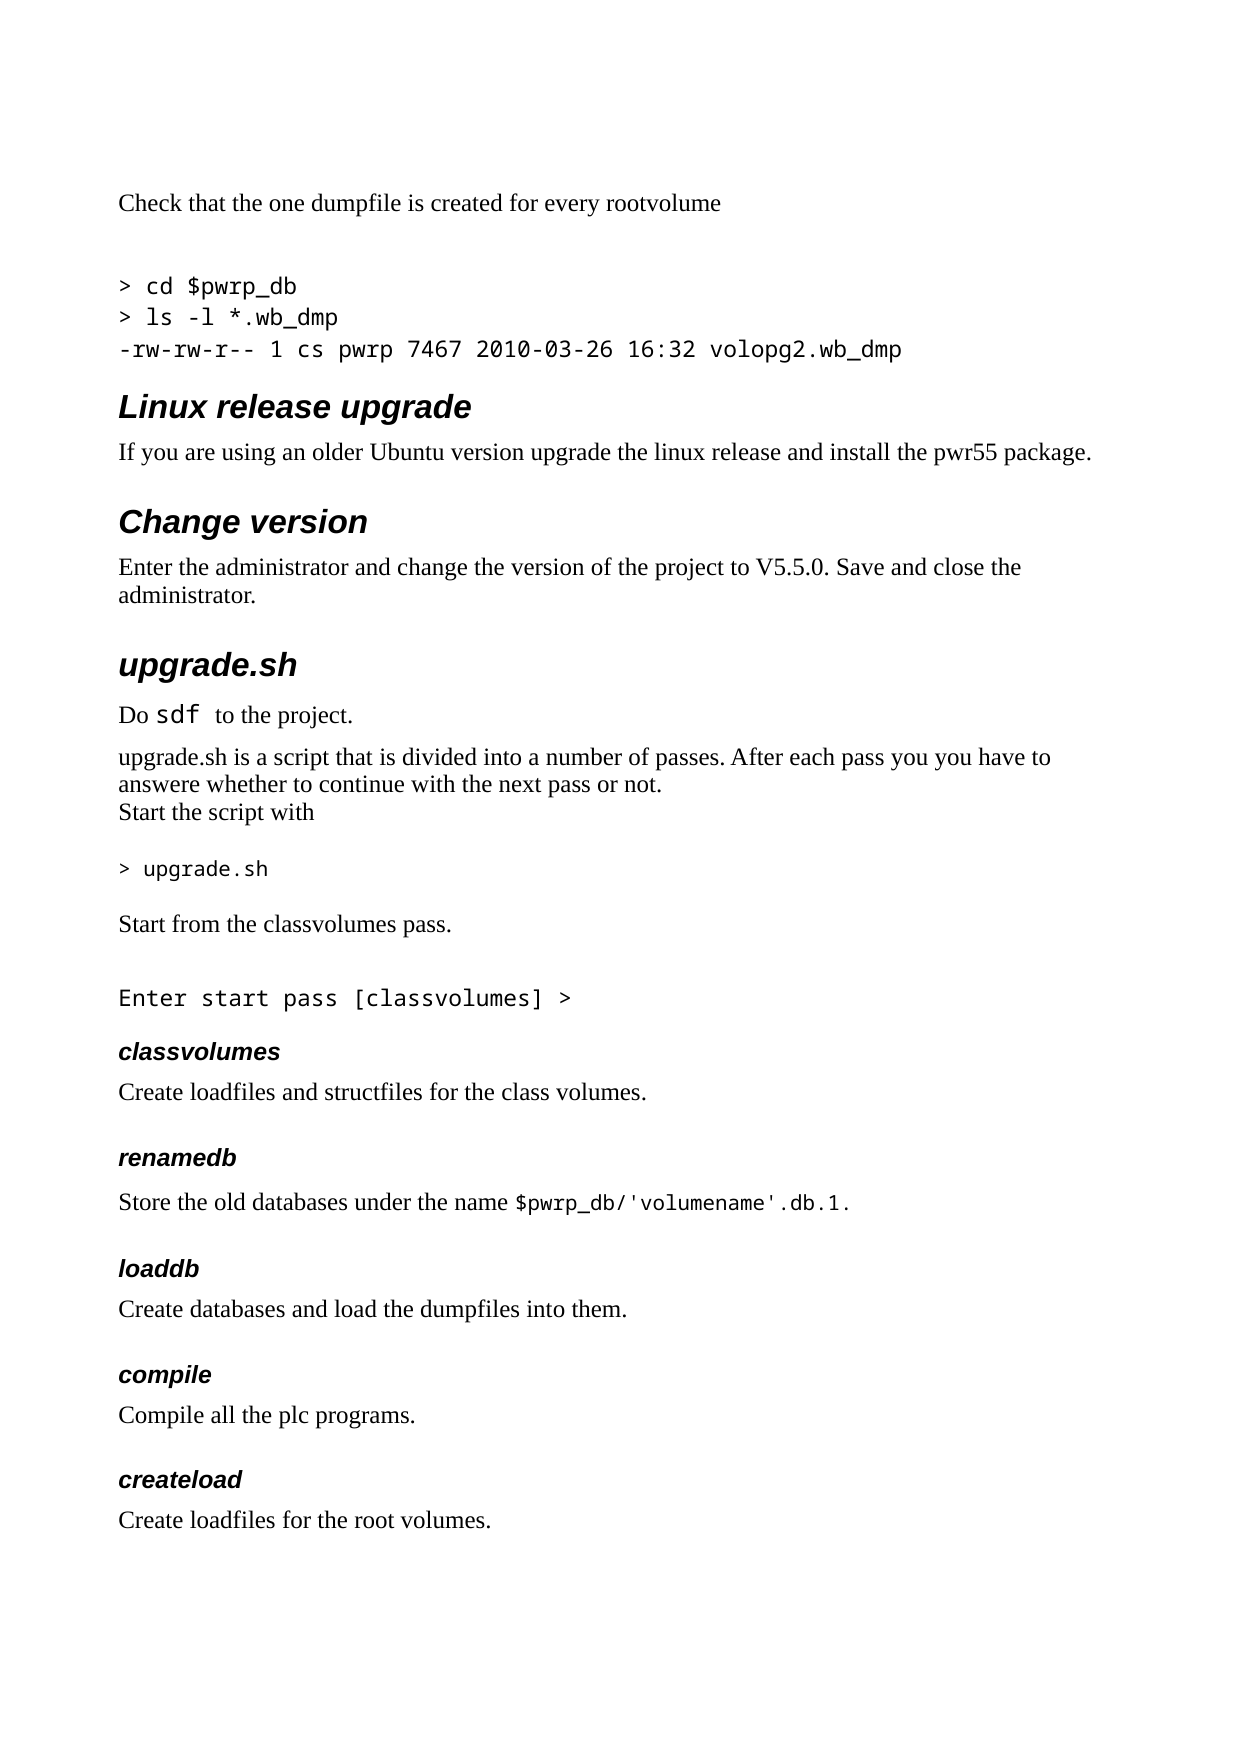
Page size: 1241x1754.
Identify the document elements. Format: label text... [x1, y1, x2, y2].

text Start from the classvolumes pass. [118, 911, 1122, 938]
text Create loadfiles and structfiles for the class volumes. [118, 1078, 1122, 1106]
subtitle compile [118, 1361, 1122, 1388]
text If you are using an older Ubuntu version upgrade the linux release and install the pwr55 package. [118, 438, 1122, 466]
text Enter the administrator and change the version of the project to V5.5.0. Save and close the administrator. [118, 553, 1122, 609]
subtitle loaddb [118, 1255, 1122, 1283]
text upgrade.sh is a script that is divided into a number of passes. After each pass you you have to answere whether to continue with the next pass or not. [118, 743, 1122, 798]
text Create databases and load the dumpfiles into them. [118, 1296, 1122, 1323]
text Enter start pass [classvolumes] > [118, 982, 1122, 1013]
text > cd $pwrp_db [118, 270, 1122, 301]
text Compile all the plc programs. [118, 1401, 1122, 1429]
subtitle Linux release upgrade [118, 389, 1122, 426]
text -rw-rw-r-- 1 cs pwrp 7467 2010-03-26 16:32 volopg2.wb_dmp [118, 332, 1122, 364]
subtitle renamedb [118, 1144, 1122, 1171]
subtitle createload [118, 1466, 1122, 1494]
text > ls -l *.wb_dmp [118, 301, 1122, 332]
subtitle classvolumes [118, 1038, 1122, 1066]
text Store the old databases under the name $pwrp_db/'volumename'.db.1. [118, 1184, 1122, 1218]
text Create loadfiles for the root volumes. [118, 1506, 1122, 1534]
subtitle Change version [118, 504, 1122, 541]
text Start the script with [118, 798, 1122, 826]
text Do sdf to the project. [118, 696, 1122, 730]
text Check that the one dumpfile is created for every rootvolume [118, 189, 1122, 217]
subtitle upgrade.sh [118, 646, 1122, 684]
text > upgrade.sh [118, 854, 1122, 882]
